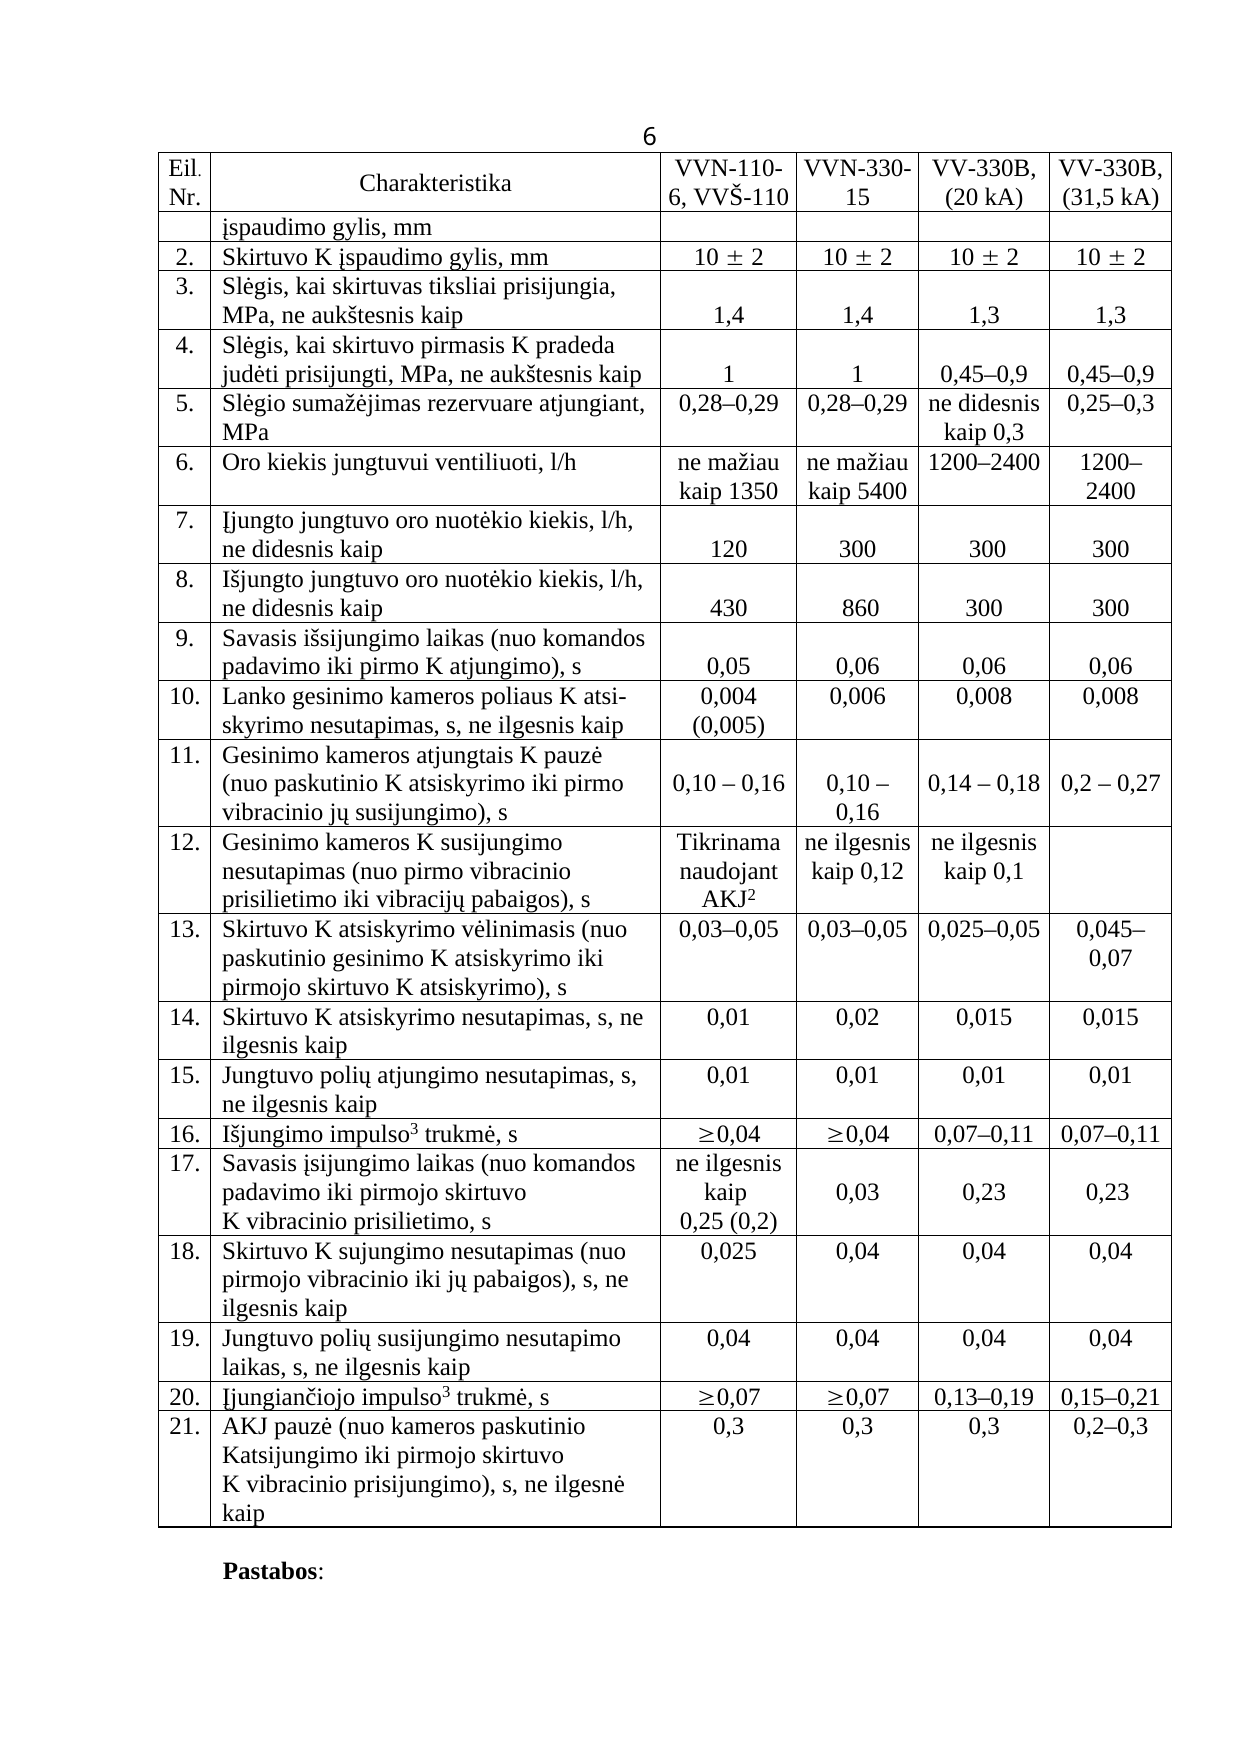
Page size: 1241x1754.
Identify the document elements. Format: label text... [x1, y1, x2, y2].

table_cell Gesinimo kameros atjungtais K pauzė (nuo paskutinio K atsiskyrimo iki pirmo vibracinio jų susijungimo), s [211, 740, 660, 826]
table_cell 1 [661, 330, 796, 387]
table_header VV-330B, (20 kA) [919, 153, 1049, 211]
table_cell 0,2–0,3 [1050, 1411, 1171, 1526]
table_cell 0,03 [797, 1149, 918, 1235]
table_cell Įjungto jungtuvo oro nuotėkio kiekis, l/h, ne didesnis kaip [211, 506, 660, 563]
table_cell 10  2 [919, 242, 1049, 270]
table_cell 0,01 [919, 1060, 1049, 1118]
table_cell 0,03–0,05 [797, 914, 918, 1001]
table_cell 0,07 [661, 1382, 796, 1410]
table_cell 12. [159, 827, 210, 913]
table_cell 0,006 [797, 681, 918, 739]
table_cell Skirtuvo K atsiskyrimo nesutapimas, s, ne ilgesnis kaip [211, 1002, 660, 1059]
table_cell [661, 212, 796, 241]
table_cell 0,28–0,29 [661, 389, 796, 446]
table_cell 0,04 [1050, 1323, 1171, 1381]
table_cell 0,07–0,11 [919, 1119, 1049, 1147]
text Pastabos: [148, 1556, 1152, 1585]
table_cell [919, 212, 1049, 241]
table_cell 0,01 [797, 1060, 918, 1118]
table_cell 0,015 [919, 1002, 1049, 1059]
table_cell 120 [661, 506, 796, 563]
table_cell [159, 212, 210, 241]
table_cell 1,3 [919, 271, 1049, 329]
table_cell Slėgis, kai skirtuvo pirmasis K pradeda judėti prisijungti, MPa, ne aukštesnis kaip [211, 330, 660, 387]
table_cell [1050, 827, 1171, 913]
table_cell 10  2 [797, 242, 918, 270]
table_cell ne ilgesnis kaip 0,1 [919, 827, 1049, 913]
table_cell 0,45–0,9 [919, 330, 1049, 387]
table_cell 0,15–0,21 [1050, 1382, 1171, 1410]
table_cell Išjungto jungtuvo oro nuotėkio kiekis, l/h, ne didesnis kaip [211, 564, 660, 622]
table_cell Skirtuvo K sujungimo nesutapimas (nuo pirmojo vibracinio iki jų pabaigos), s, ne ilgesnis kaip [211, 1236, 660, 1322]
table_cell 430 [661, 564, 796, 622]
table_cell 0,10 – 0,16 [797, 740, 918, 826]
table_cell 5. [159, 389, 210, 446]
table_cell 14. [159, 1002, 210, 1059]
table_cell ne didesnis kaip 0,3 [919, 389, 1049, 446]
table_cell 0,01 [1050, 1060, 1171, 1118]
table_cell 0,23 [919, 1149, 1049, 1235]
table_cell [1050, 212, 1171, 241]
table_cell 0,04 [1050, 1236, 1171, 1322]
table_cell 300 [919, 506, 1049, 563]
table_cell 0,04 [661, 1323, 796, 1381]
table_cell 0,025–0,05 [919, 914, 1049, 1001]
table_cell 2. [159, 242, 210, 270]
table_cell 0,3 [797, 1411, 918, 1526]
table_cell 1,4 [661, 271, 796, 329]
table_cell 0,008 [919, 681, 1049, 739]
table_cell 0,025 [661, 1236, 796, 1322]
table_cell 4. [159, 330, 210, 387]
table_cell ne ilgesnis kaip 0,25 (0,2) [661, 1149, 796, 1235]
table_cell 0,07 [797, 1382, 918, 1410]
table_cell 6. [159, 447, 210, 504]
table_cell 0,07–0,11 [1050, 1119, 1171, 1147]
table_cell Skirtuvo K įspaudimo gylis, mm [211, 242, 660, 270]
table_cell 0,01 [661, 1060, 796, 1118]
table_cell Išjungimo impulso3 trukmė, s [211, 1119, 660, 1147]
table_cell 0,3 [919, 1411, 1049, 1526]
table_header Eil. Nr. [159, 153, 210, 211]
table_cell 0,28–0,29 [797, 389, 918, 446]
table_cell 10  2 [661, 242, 796, 270]
table_cell [797, 212, 918, 241]
table_cell 0,3 [661, 1411, 796, 1526]
table_cell Jungtuvo polių susijungimo nesutapimo laikas, s, ne ilgesnis kaip [211, 1323, 660, 1381]
table_cell įspaudimo gylis, mm [211, 212, 660, 241]
table_cell 860 [797, 564, 918, 622]
table_cell 0,13–0,19 [919, 1382, 1049, 1410]
table_cell 0,06 [1050, 623, 1171, 680]
table_cell Skirtuvo K atsiskyrimo vėlinimasis (nuo paskutinio gesinimo K atsiskyrimo iki pirmojo skirtuvo K atsiskyrimo), s [211, 914, 660, 1001]
table_cell 0,045–0,07 [1050, 914, 1171, 1001]
table_cell 300 [919, 564, 1049, 622]
table_cell 0,02 [797, 1002, 918, 1059]
table_cell Slėgio sumažėjimas rezervuare atjungiant, MPa [211, 389, 660, 446]
table_cell 3. [159, 271, 210, 329]
table_cell 19. [159, 1323, 210, 1381]
table_cell 20. [159, 1382, 210, 1410]
table_cell 9. [159, 623, 210, 680]
table_cell 17. [159, 1149, 210, 1235]
table_cell 1,3 [1050, 271, 1171, 329]
table_cell 0,04 [797, 1236, 918, 1322]
table_cell 8. [159, 564, 210, 622]
table_cell 0,04 [797, 1119, 918, 1147]
table_cell 0,06 [797, 623, 918, 680]
table_cell Tikrinama naudojant AKJ2 [661, 827, 796, 913]
table_cell Oro kiekis jungtuvui ventiliuoti, l/h [211, 447, 660, 504]
table_cell 0,23 [1050, 1149, 1171, 1235]
table_cell 11. [159, 740, 210, 826]
table_cell 0,14 – 0,18 [919, 740, 1049, 826]
table_cell 0,06 [919, 623, 1049, 680]
table_cell 0,05 [661, 623, 796, 680]
table_cell ne ilgesnis kaip 0,12 [797, 827, 918, 913]
table_cell 1 [797, 330, 918, 387]
table_cell 0,04 [661, 1119, 796, 1147]
table_cell 1200–2400 [919, 447, 1049, 504]
table_header VVN-330-15 [797, 153, 918, 211]
table_cell AKJ pauzė (nuo kameros paskutinio Katsijungimo iki pirmojo skirtuvo K vibracinio prisijungimo), s, ne ilgesnė kaip [211, 1411, 660, 1526]
table_cell Gesinimo kameros K susijungimo nesutapimas (nuo pirmo vibracinio prisilietimo iki vibracijų pabaigos), s [211, 827, 660, 913]
table_cell 0,03–0,05 [661, 914, 796, 1001]
table_cell Slėgis, kai skirtuvas tiksliai prisijungia, MPa, ne aukštesnis kaip [211, 271, 660, 329]
table_header VV-330B, (31,5 kA) [1050, 153, 1171, 211]
table_cell 0,10 – 0,16 [661, 740, 796, 826]
table_cell 7. [159, 506, 210, 563]
table_cell 1,4 [797, 271, 918, 329]
table_cell Jungtuvo polių atjungimo nesutapimas, s, ne ilgesnis kaip [211, 1060, 660, 1118]
table_cell 15. [159, 1060, 210, 1118]
table_cell Savasis įsijungimo laikas (nuo komandos padavimo iki pirmojo skirtuvo K vibracinio prisilietimo, s [211, 1149, 660, 1235]
table_cell 13. [159, 914, 210, 1001]
table_cell 16. [159, 1119, 210, 1147]
table_cell 0,04 [797, 1323, 918, 1381]
table_cell Lanko gesinimo kameros poliaus K atsi-skyrimo nesutapimas, s, ne ilgesnis kaip [211, 681, 660, 739]
table_cell ne mažiau kaip 5400 [797, 447, 918, 504]
table_cell 1200–2400 [1050, 447, 1171, 504]
table_cell 0,25–0,3 [1050, 389, 1171, 446]
table_cell ne mažiau kaip 1350 [661, 447, 796, 504]
table_cell Įjungiančiojo impulso3 trukmė, s [211, 1382, 660, 1410]
table_cell Savasis išsijungimo laikas (nuo komandos padavimo iki pirmo K atjungimo), s [211, 623, 660, 680]
table_cell 0,04 [919, 1236, 1049, 1322]
table_cell 0,01 [661, 1002, 796, 1059]
table_cell 21. [159, 1411, 210, 1526]
table_cell 0,015 [1050, 1002, 1171, 1059]
table_cell 300 [797, 506, 918, 563]
table_cell 300 [1050, 506, 1171, 563]
table_header VVN-110-6, VVŠ-110 [661, 153, 796, 211]
table_cell 300 [1050, 564, 1171, 622]
table_cell 0,004 (0,005) [661, 681, 796, 739]
table_cell 10  2 [1050, 242, 1171, 270]
table_cell 18. [159, 1236, 210, 1322]
table_cell 0,45–0,9 [1050, 330, 1171, 387]
table_header Charakteristika [211, 153, 660, 211]
table_cell 0,04 [919, 1323, 1049, 1381]
table_cell 10. [159, 681, 210, 739]
table_cell 0,008 [1050, 681, 1171, 739]
table_cell 0,2 – 0,27 [1050, 740, 1171, 826]
